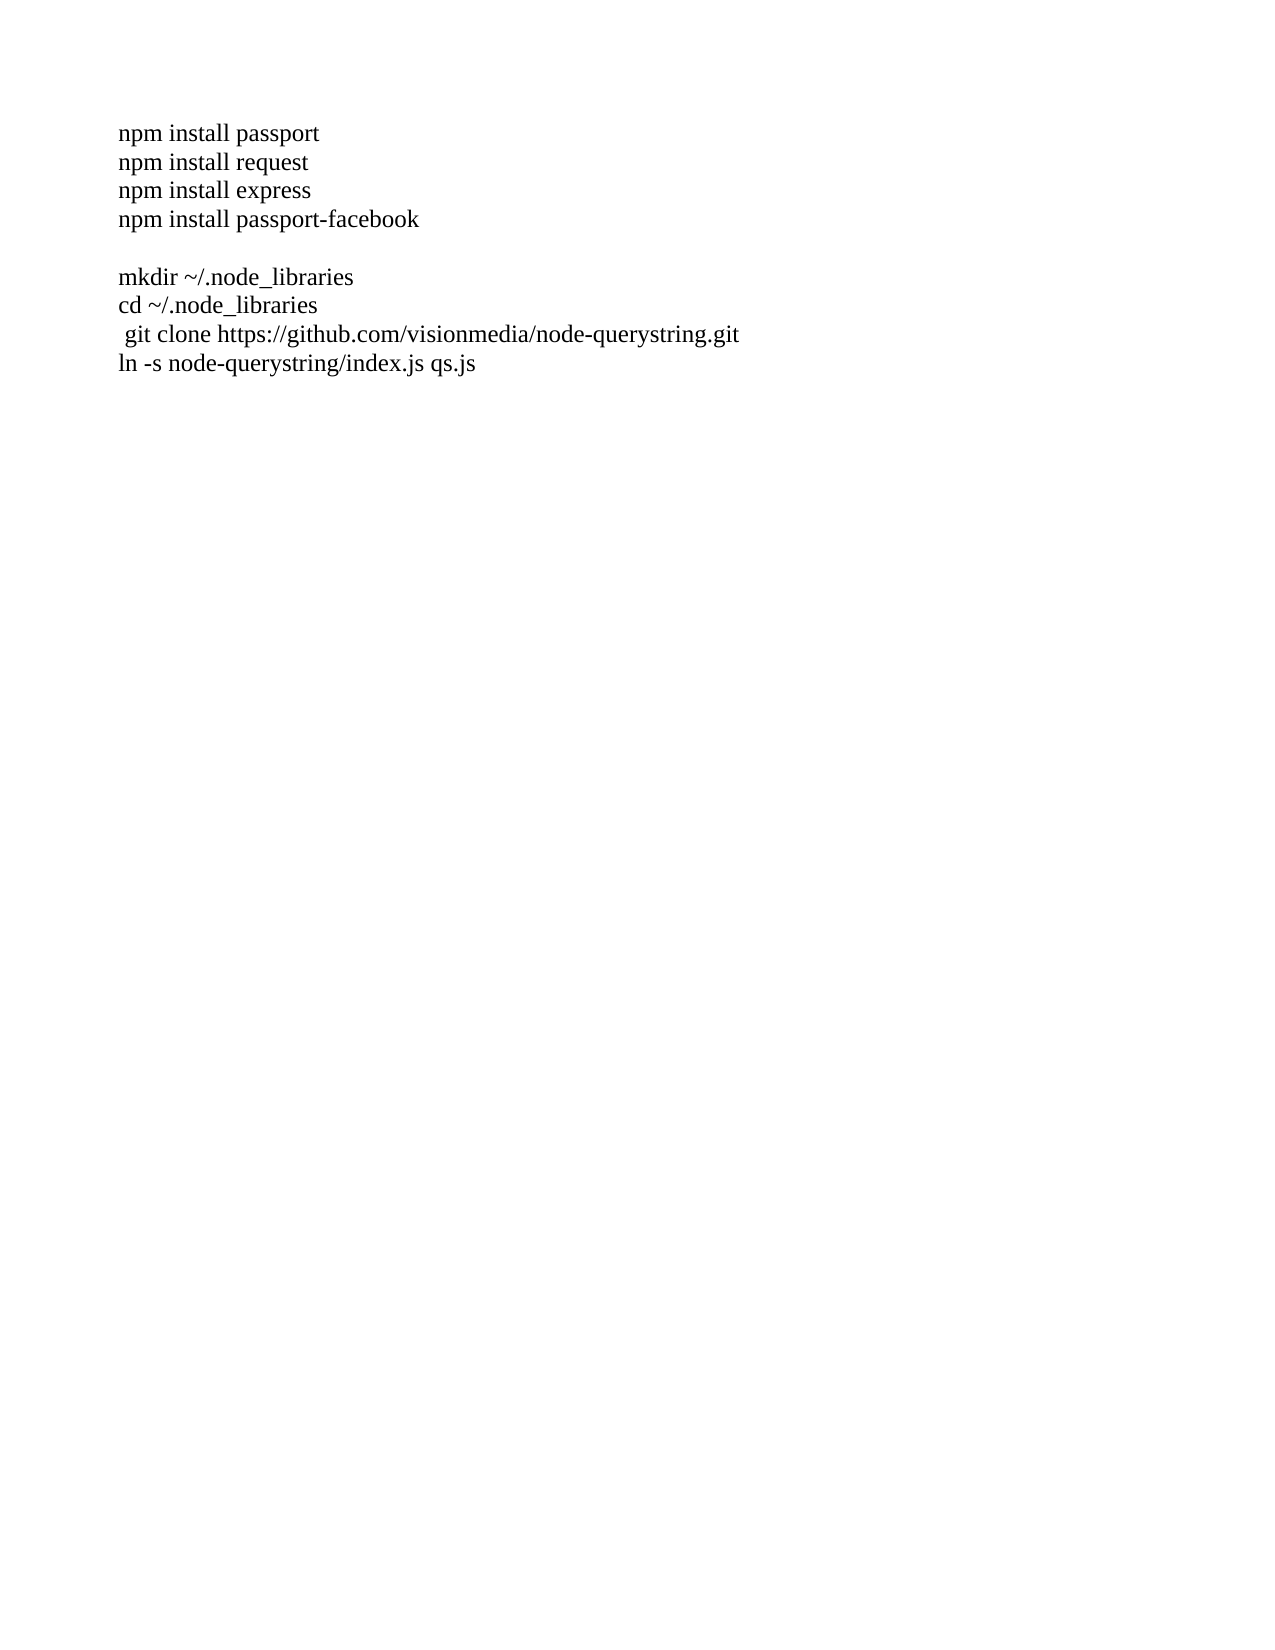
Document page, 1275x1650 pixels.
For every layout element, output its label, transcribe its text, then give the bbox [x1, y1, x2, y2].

text npm install express [118, 176, 1157, 204]
text npm install request [118, 147, 1157, 176]
text npm install passport-facebook [118, 204, 1157, 233]
text mkdir ~/.node_libraries [118, 262, 1157, 291]
text npm install passport [118, 118, 1157, 147]
text git clone https://github.com/visionmedia/node-querystring.git [118, 319, 1157, 348]
text ln -s node-querystring/index.js qs.js [118, 348, 1157, 377]
text cd ~/.node_libraries [118, 291, 1157, 319]
